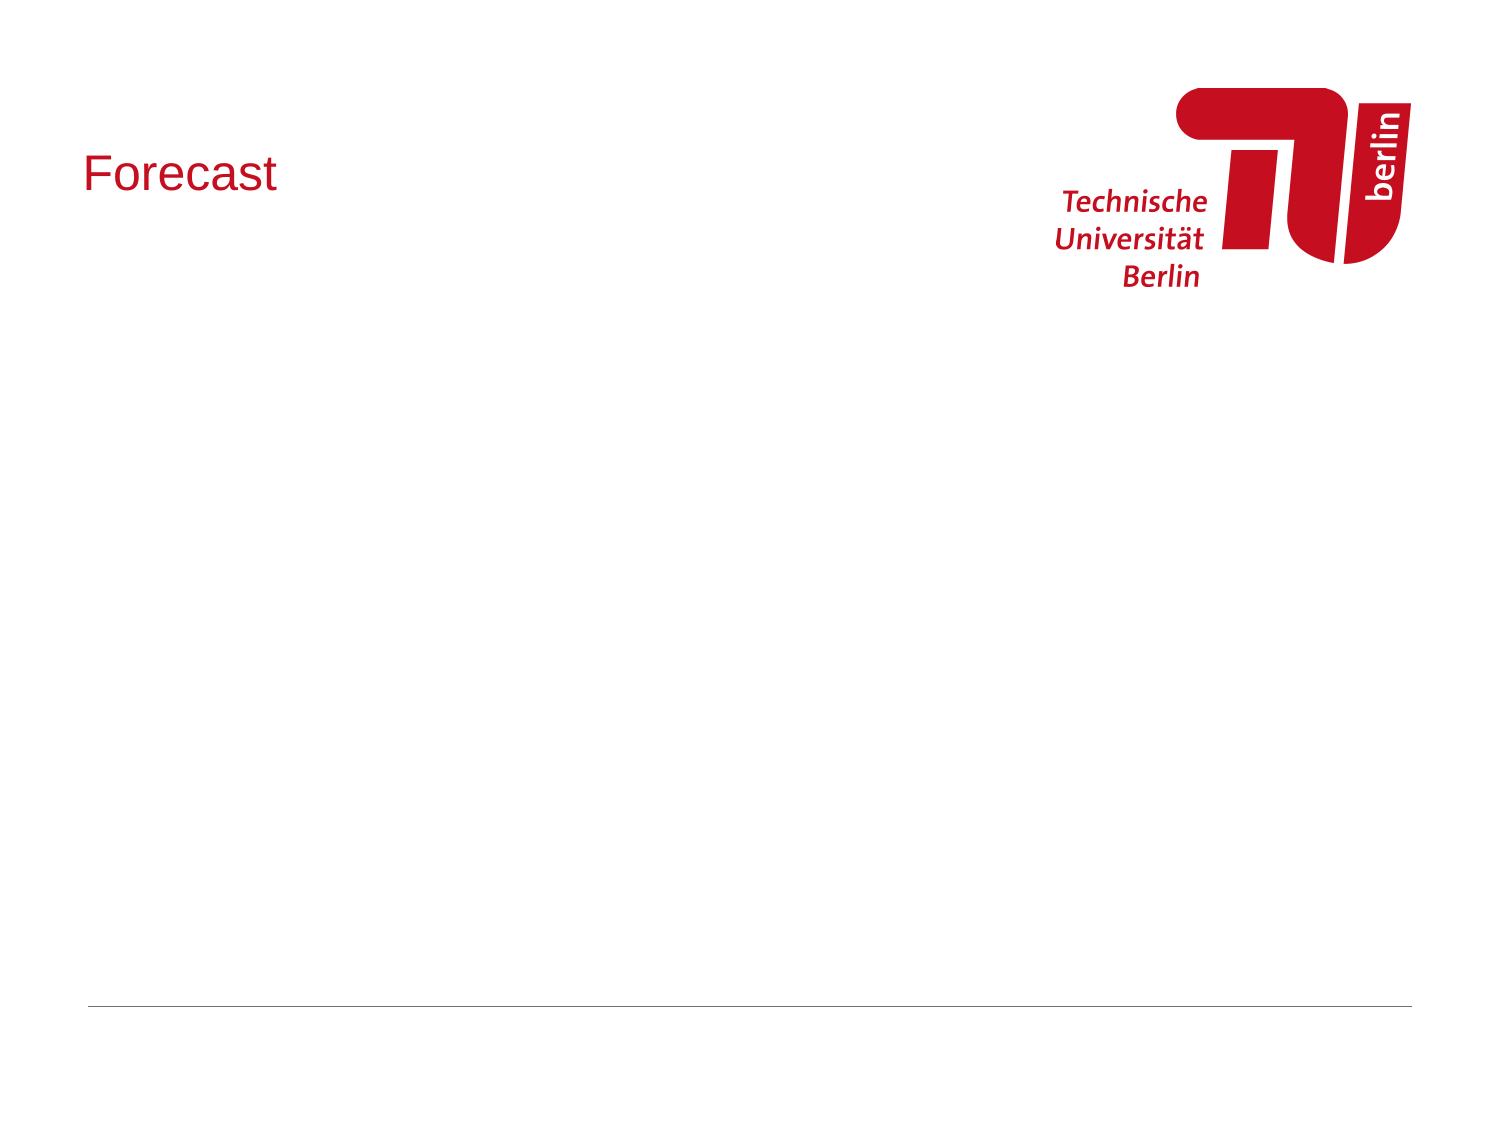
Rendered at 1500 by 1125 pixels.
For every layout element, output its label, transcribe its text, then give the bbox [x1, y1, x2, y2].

picture [1056, 88, 1411, 287]
title Forecast [82, 138, 1028, 201]
